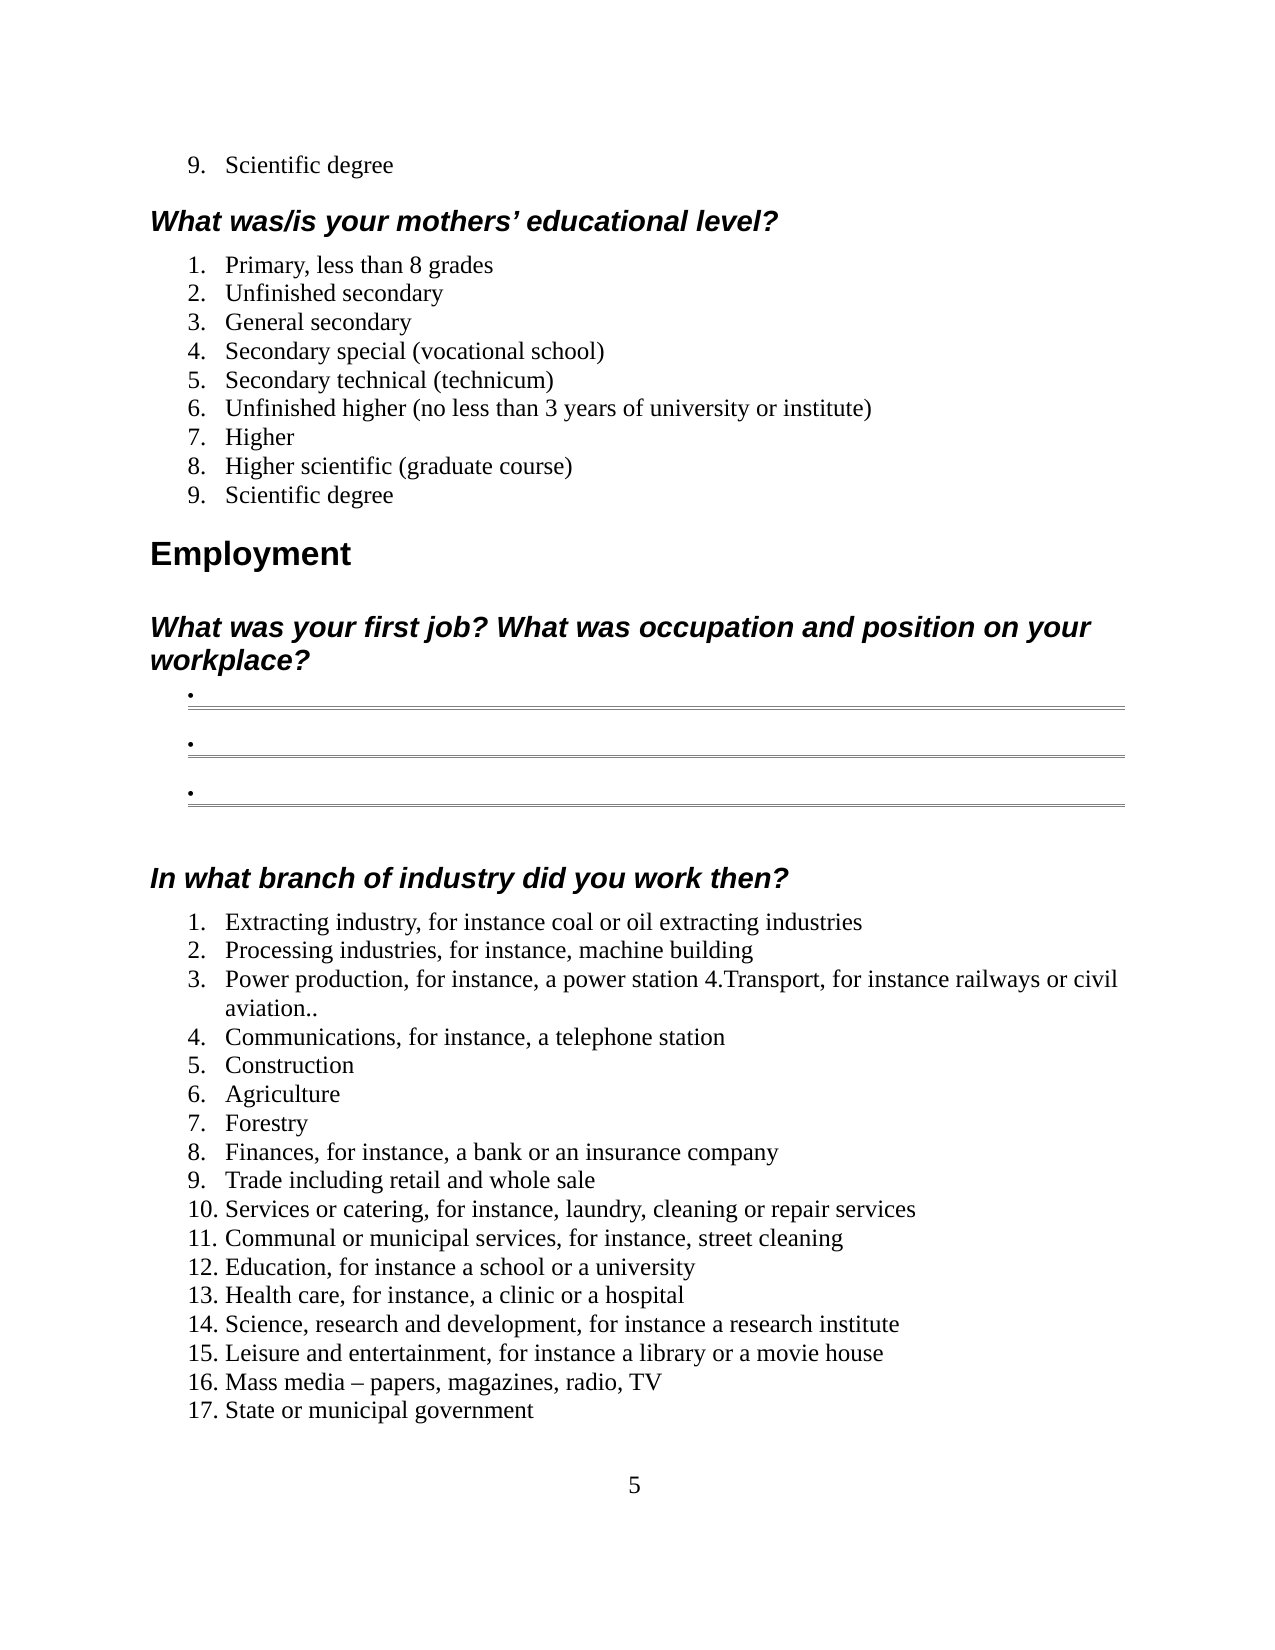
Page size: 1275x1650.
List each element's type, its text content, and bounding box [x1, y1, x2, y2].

list Finances, for instance, a bank or an insurance company [187, 1137, 1125, 1166]
list Processing industries, for instance, machine building [187, 936, 1125, 964]
subtitle Employment [150, 533, 1125, 572]
list State or municipal government [187, 1396, 1125, 1424]
list Secondary special (vocational school) [187, 336, 1125, 365]
list Agriculture [187, 1079, 1125, 1108]
list Extracting industry, for instance coal or oil extracting industries [187, 907, 1125, 936]
list Scientific degree [187, 150, 1125, 179]
list Construction [187, 1051, 1125, 1079]
list Leisure and entertainment, for instance a library or a movie house [187, 1338, 1125, 1367]
list Communal or municipal services, for instance, street cleaning [187, 1223, 1125, 1252]
list Higher scientific (graduate course) [187, 451, 1125, 480]
list Science, research and development, for instance a research institute [187, 1309, 1125, 1338]
list Unfinished higher (no less than 3 years of university or institute) [187, 393, 1125, 422]
list Higher [187, 422, 1125, 451]
list Education, for instance a school or a university [187, 1252, 1125, 1281]
list Unfinished secondary [187, 278, 1125, 307]
list Services or catering, for instance, laundry, cleaning or repair services [187, 1194, 1125, 1223]
list Scientific degree [187, 480, 1125, 508]
list Health care, for instance, a clinic or a hospital [187, 1281, 1125, 1309]
subtitle What was your first job? What was occupation and position on your workplace? [150, 610, 1125, 677]
subtitle In what branch of industry did you work then? [150, 861, 1125, 894]
subtitle What was/is your mothers’ educational level? [150, 204, 1125, 237]
list Forestry [187, 1108, 1125, 1137]
list Communications, for instance, a telephone station [187, 1022, 1125, 1051]
list Primary, less than 8 grades [187, 250, 1125, 278]
list Trade including retail and whole sale [187, 1166, 1125, 1194]
list General secondary [187, 307, 1125, 336]
list Mass media – papers, magazines, radio, TV [187, 1367, 1125, 1396]
list Secondary technical (technicum) [187, 365, 1125, 393]
list Power production, for instance, a power station 4.Transport, for instance railways or civil aviation.. [187, 964, 1125, 1022]
